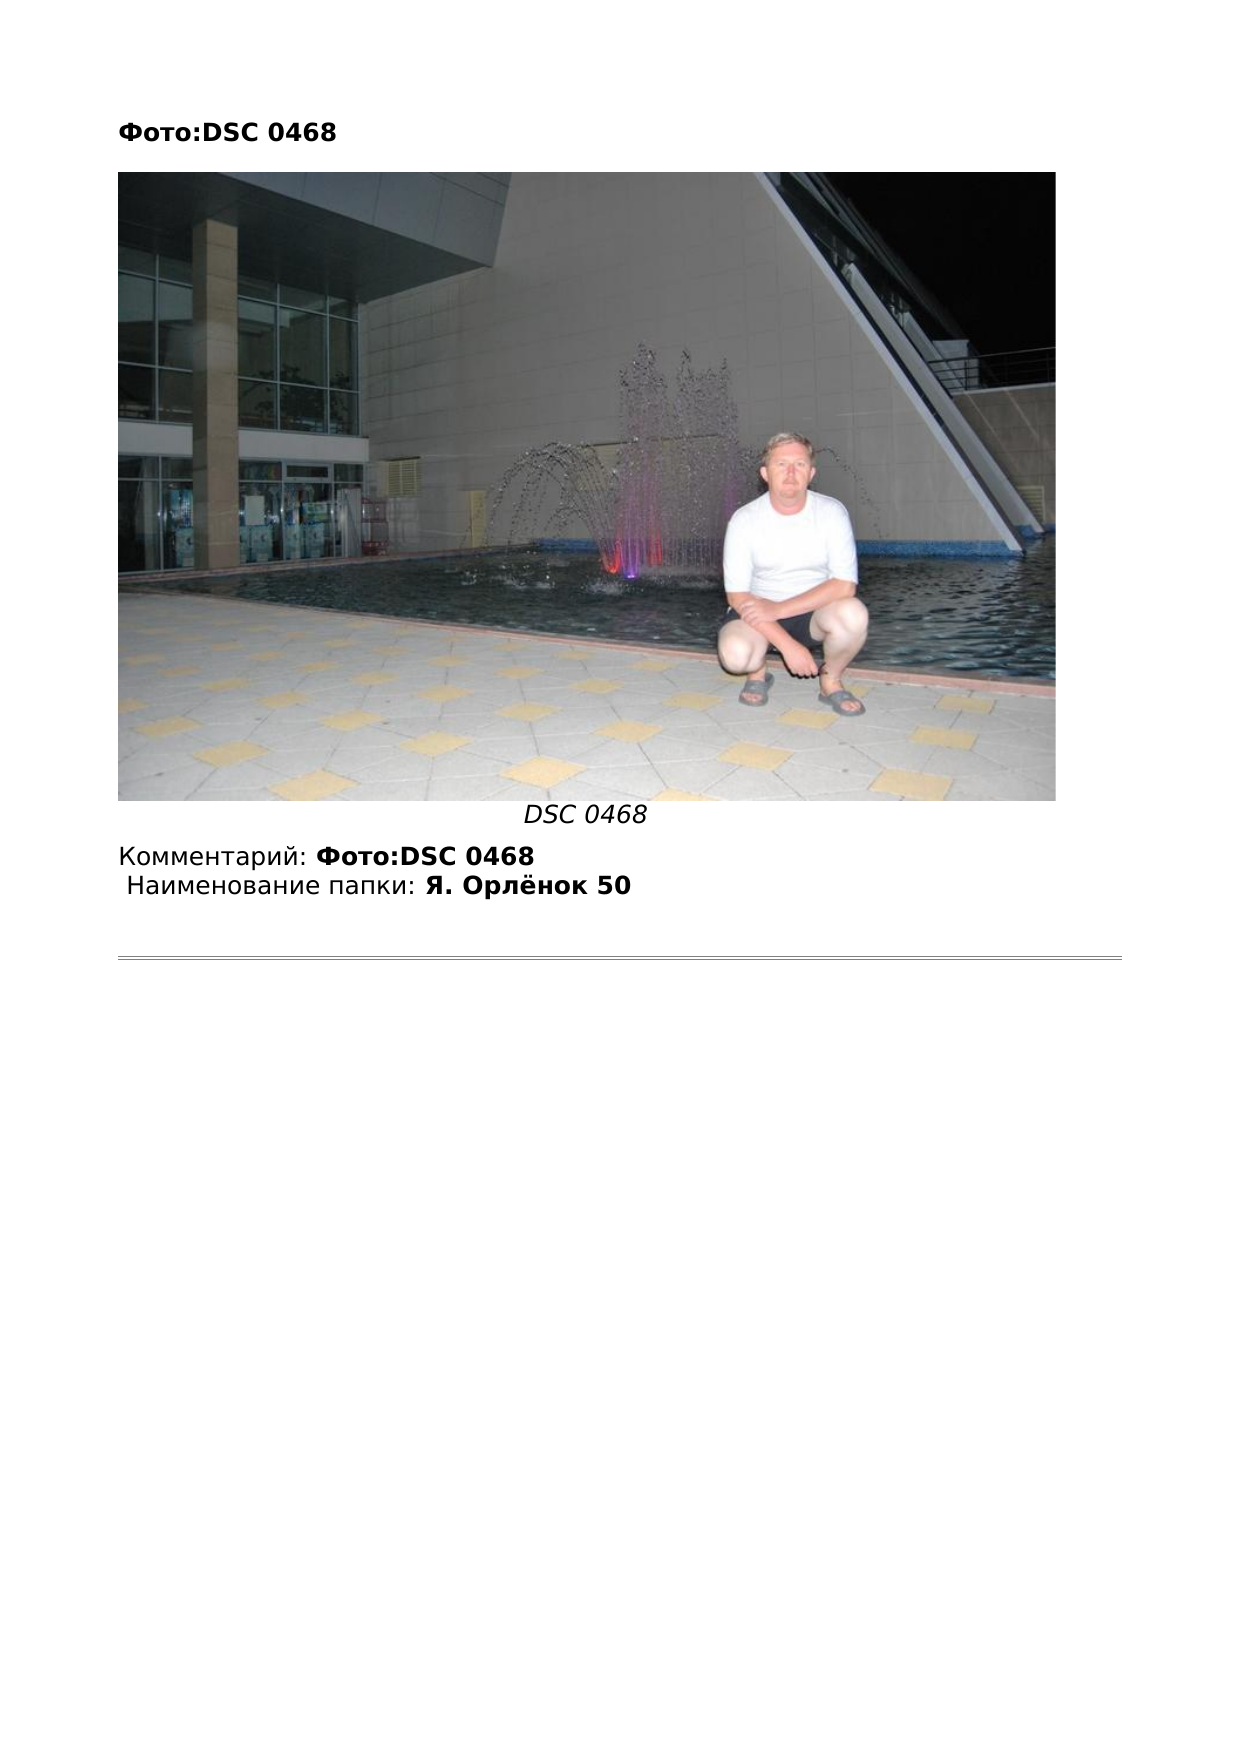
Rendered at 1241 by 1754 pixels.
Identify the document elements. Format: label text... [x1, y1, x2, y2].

text DSC 0468 [118, 801, 1056, 829]
picture [118, 172, 1056, 801]
text Комментарий: Фото:DSC 0468 Наименование папки: Я. Орлёнок 50 [118, 842, 1122, 929]
subtitle Фото:DSC 0468 [118, 118, 1122, 147]
